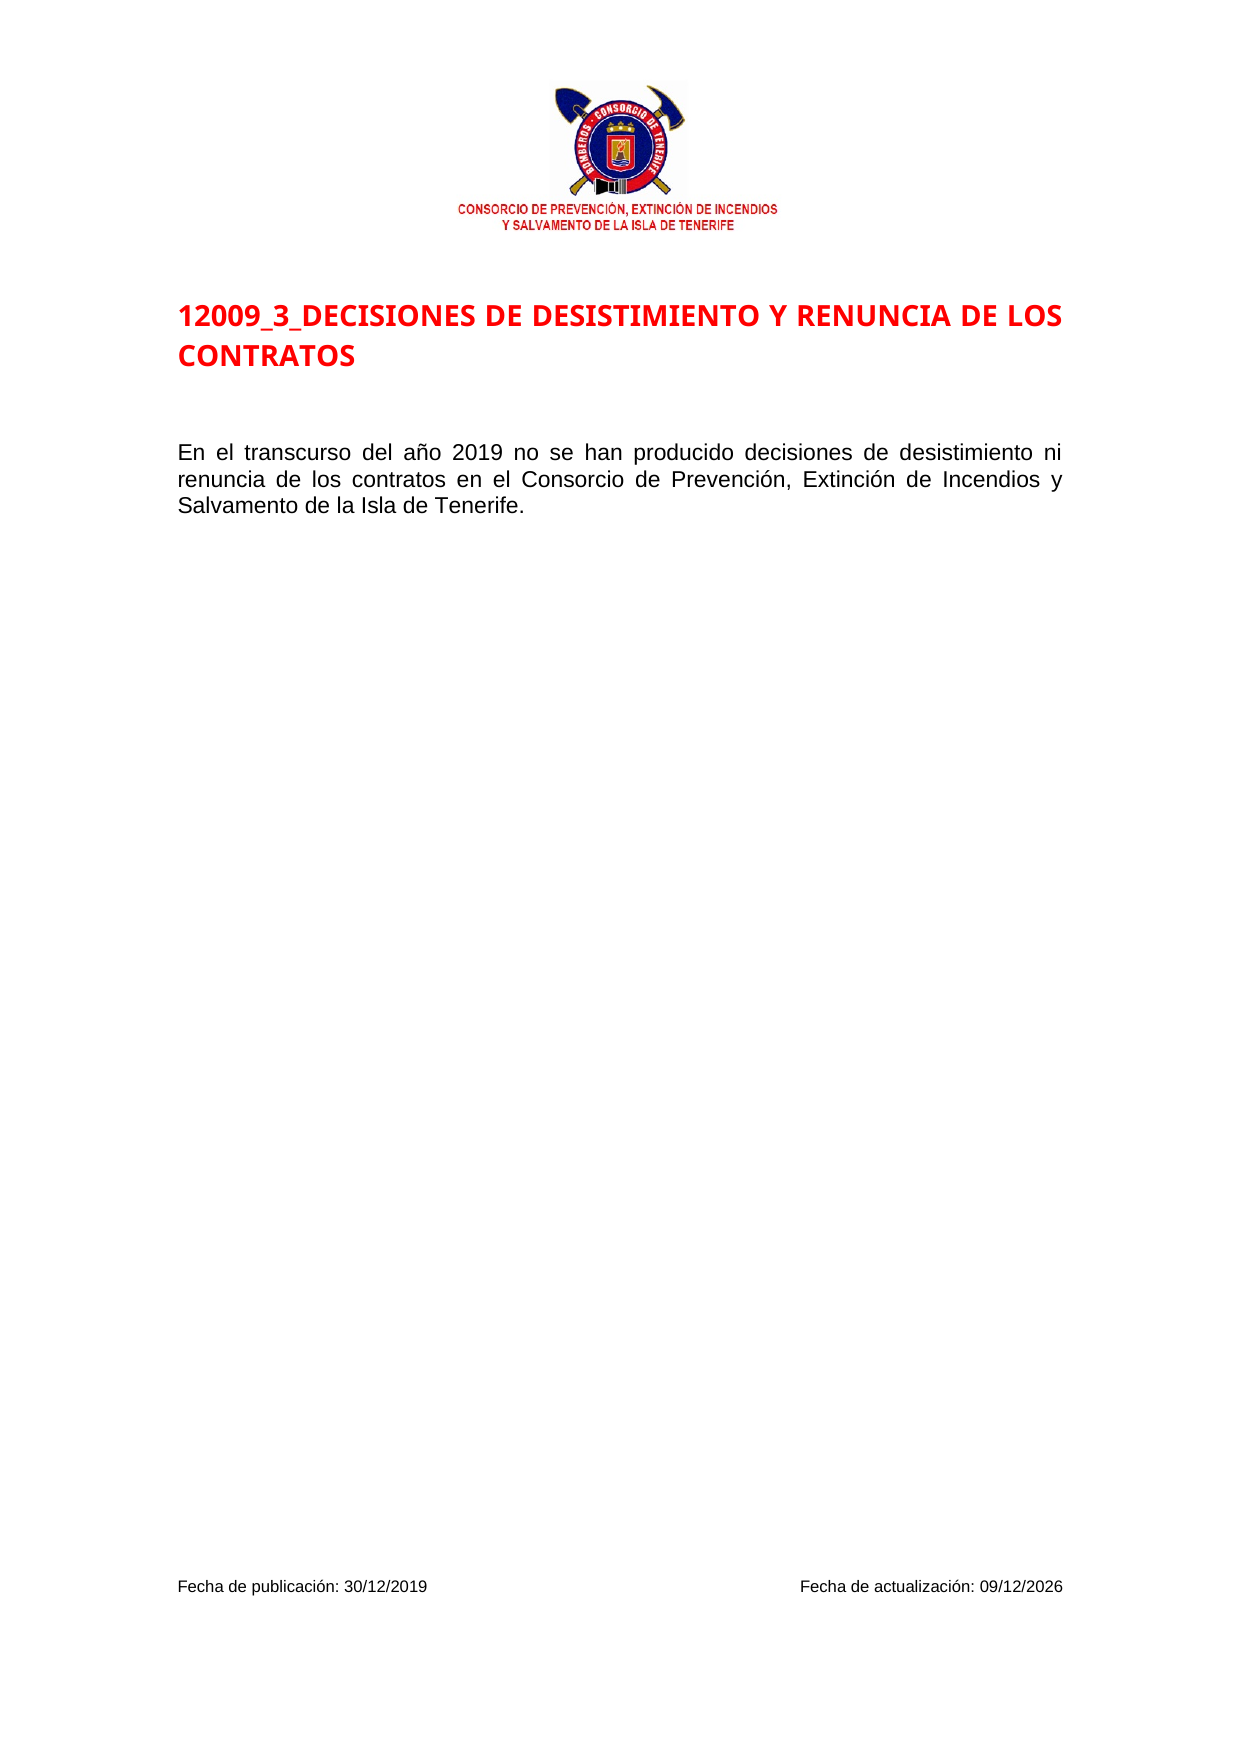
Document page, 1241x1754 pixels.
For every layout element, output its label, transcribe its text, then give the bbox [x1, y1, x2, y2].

text En el transcurso del año 2019 no se han producido decisiones de desistimiento ni renuncia de los contratos en el Consorcio de Prevención, Extinción de Incendios y Salvamento de la Isla de Tenerife. [177, 439, 1063, 518]
text 12009_3_Decisiones de desistimiento y renuncia de los contratos [177, 295, 1063, 375]
